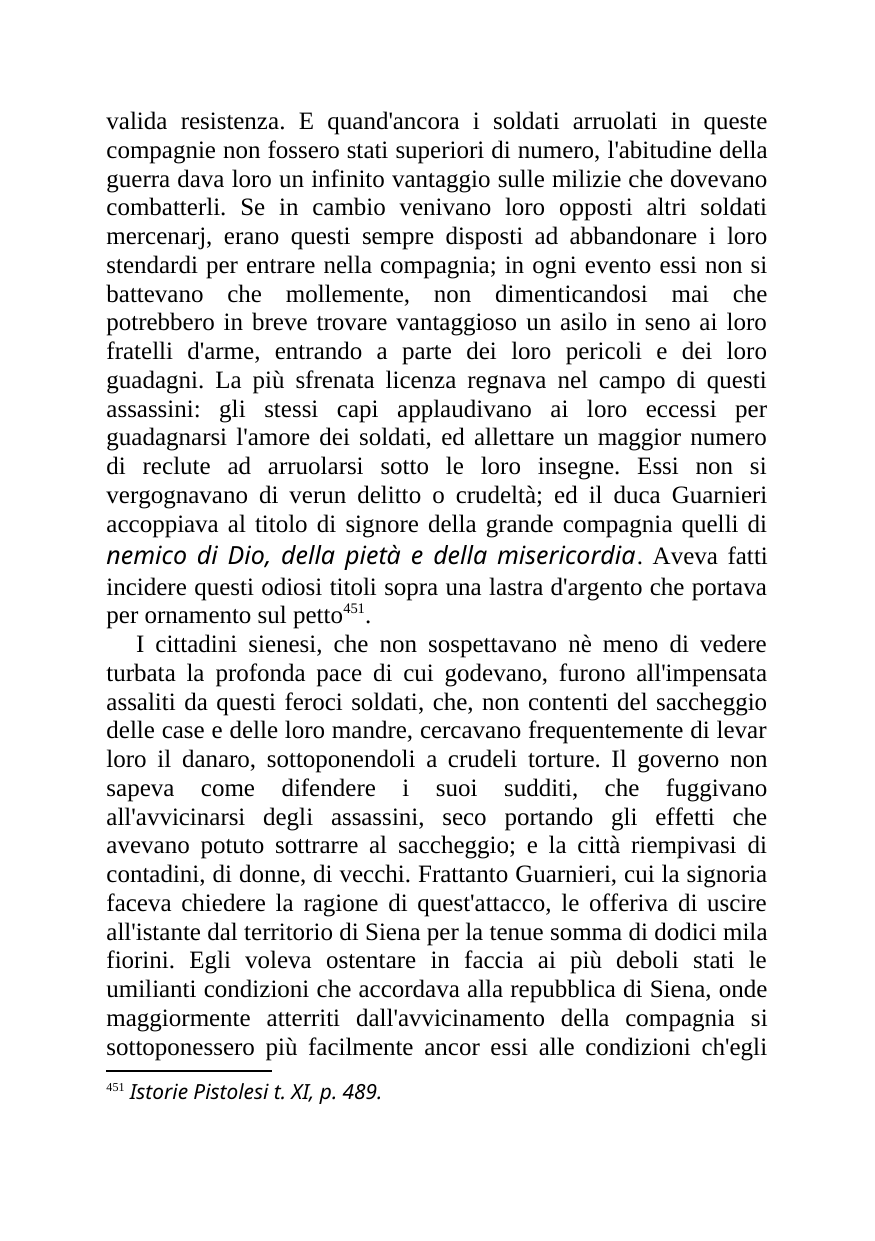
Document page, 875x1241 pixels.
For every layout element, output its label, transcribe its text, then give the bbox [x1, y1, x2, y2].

text Istorie Pistolesi t. XI, p. 489. [106, 1077, 768, 1105]
text I cittadini sienesi, che non sospettavano nè meno di vedere turbata la profonda pace di cui godevano, furono all'impensata assaliti da questi feroci soldati, che, non contenti del saccheggio delle case e delle loro mandre, cercavano frequentemente di levar loro il danaro, sottoponendoli a crudeli torture. Il governo non sapeva come difendere i suoi sudditi, che fuggivano all'avvicinarsi degli assassini, seco portando gli effetti che avevano potuto sottrarre al saccheggio; e la città riempivasi di contadini, di donne, di vecchi. Frattanto Guarnieri, cui la signoria faceva chiedere la ragione di quest'attacco, le offeriva di uscire all'istante dal territorio di Siena per la tenue somma di dodici mila fiorini. Egli voleva ostentare in faccia ai più deboli stati le umilianti condizioni che accordava alla repubblica di Siena, onde maggiormente atterriti dall'avvicinamento della compagnia si sottoponessero più facilmente ancor essi alle condizioni ch'egli [106, 629, 768, 1060]
text valida resistenza. E quand'ancora i soldati arruolati in queste compagnie non fossero stati superiori di numero, l'abitudine della guerra dava loro un infinito vantaggio sulle milizie che dovevano combatterli. Se in cambio venivano loro opposti altri soldati mercenarj, erano questi sempre disposti ad abbandonare i loro stendardi per entrare nella compagnia; in ogni evento essi non si battevano che mollemente, non dimenticandosi mai che potrebbero in breve trovare vantaggioso un asilo in seno ai loro fratelli d'arme, entrando a parte dei loro pericoli e dei loro guadagni. La più sfrenata licenza regnava nel campo di questi assassini: gli stessi capi applaudivano ai loro eccessi per guadagnarsi l'amore dei soldati, ed allettare un maggior numero di reclute ad arruolarsi sotto le loro insegne. Essi non si vergognavano di verun delitto o crudeltà; ed il duca Guarnieri accoppiava al titolo di signore della grande compagnia quelli di nemico di Dio, della pietà e della misericordia. Aveva fatti incidere questi odiosi titoli sopra una lastra d'argento che portava per ornamento sul petto. [106, 106, 768, 629]
